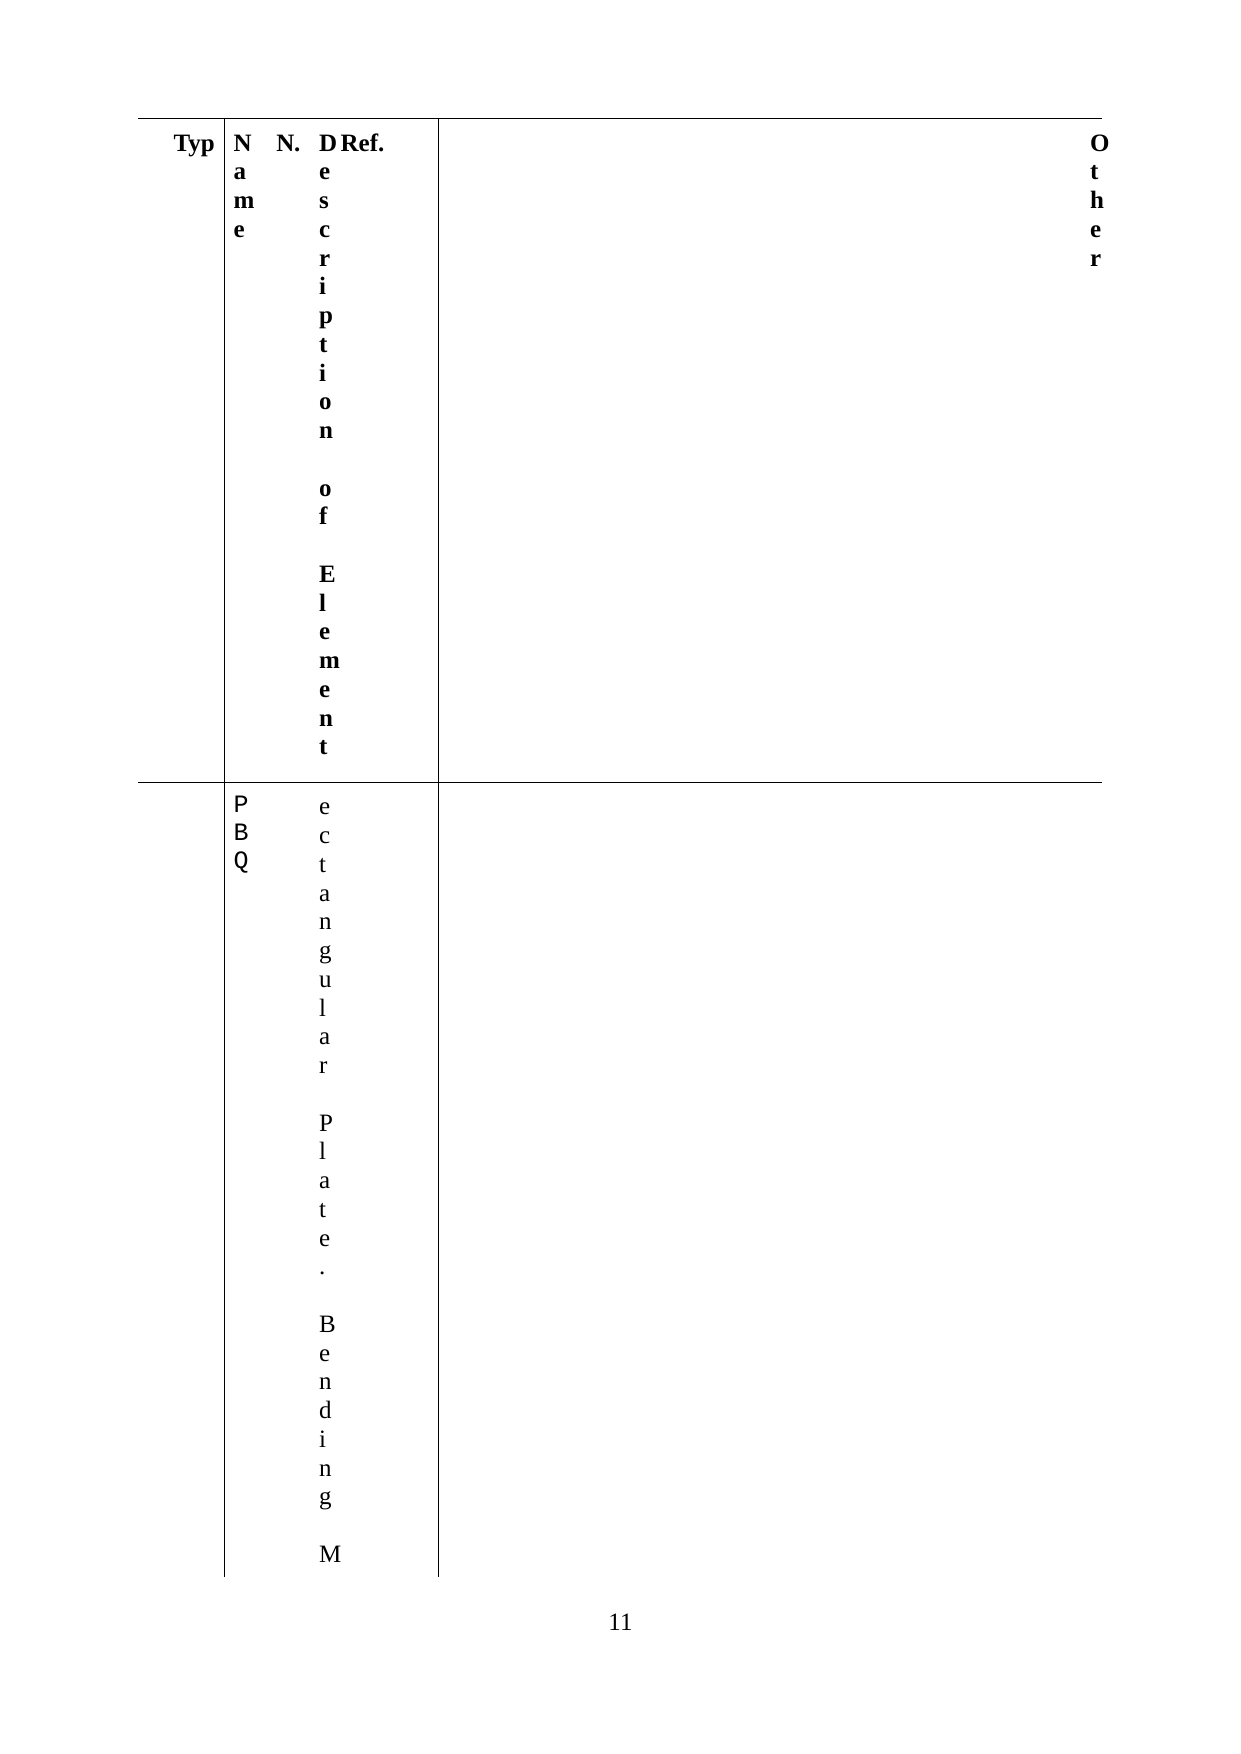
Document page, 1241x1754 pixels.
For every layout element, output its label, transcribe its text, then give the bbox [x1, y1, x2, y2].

table_header Description of Element [310, 119, 331, 782]
table_header Other [1081, 119, 1102, 782]
table_header Ref. [331, 119, 438, 782]
table_cell [138, 783, 224, 1577]
table_header [824, 119, 952, 782]
table_cell [1081, 783, 1102, 1577]
table_cell [439, 783, 567, 1577]
table_cell [567, 783, 695, 1577]
table_cell Rectangular Plate. Bending Modes [310, 783, 331, 1577]
table_cell [952, 783, 1081, 1577]
table_cell 3 [331, 783, 438, 1577]
table_cell RPBQ [225, 783, 245, 1577]
table_cell [824, 783, 952, 1577]
table_header [439, 119, 567, 782]
table_header Typ [138, 119, 224, 782]
table_header N. [245, 119, 309, 782]
table_cell RPBQ [237, 853, 244, 866]
table_header [695, 119, 823, 782]
table_cell 4 [245, 783, 309, 1577]
table_header Name [225, 119, 245, 782]
table_header [567, 119, 695, 782]
table_header [952, 119, 1081, 782]
table_cell [695, 783, 823, 1577]
